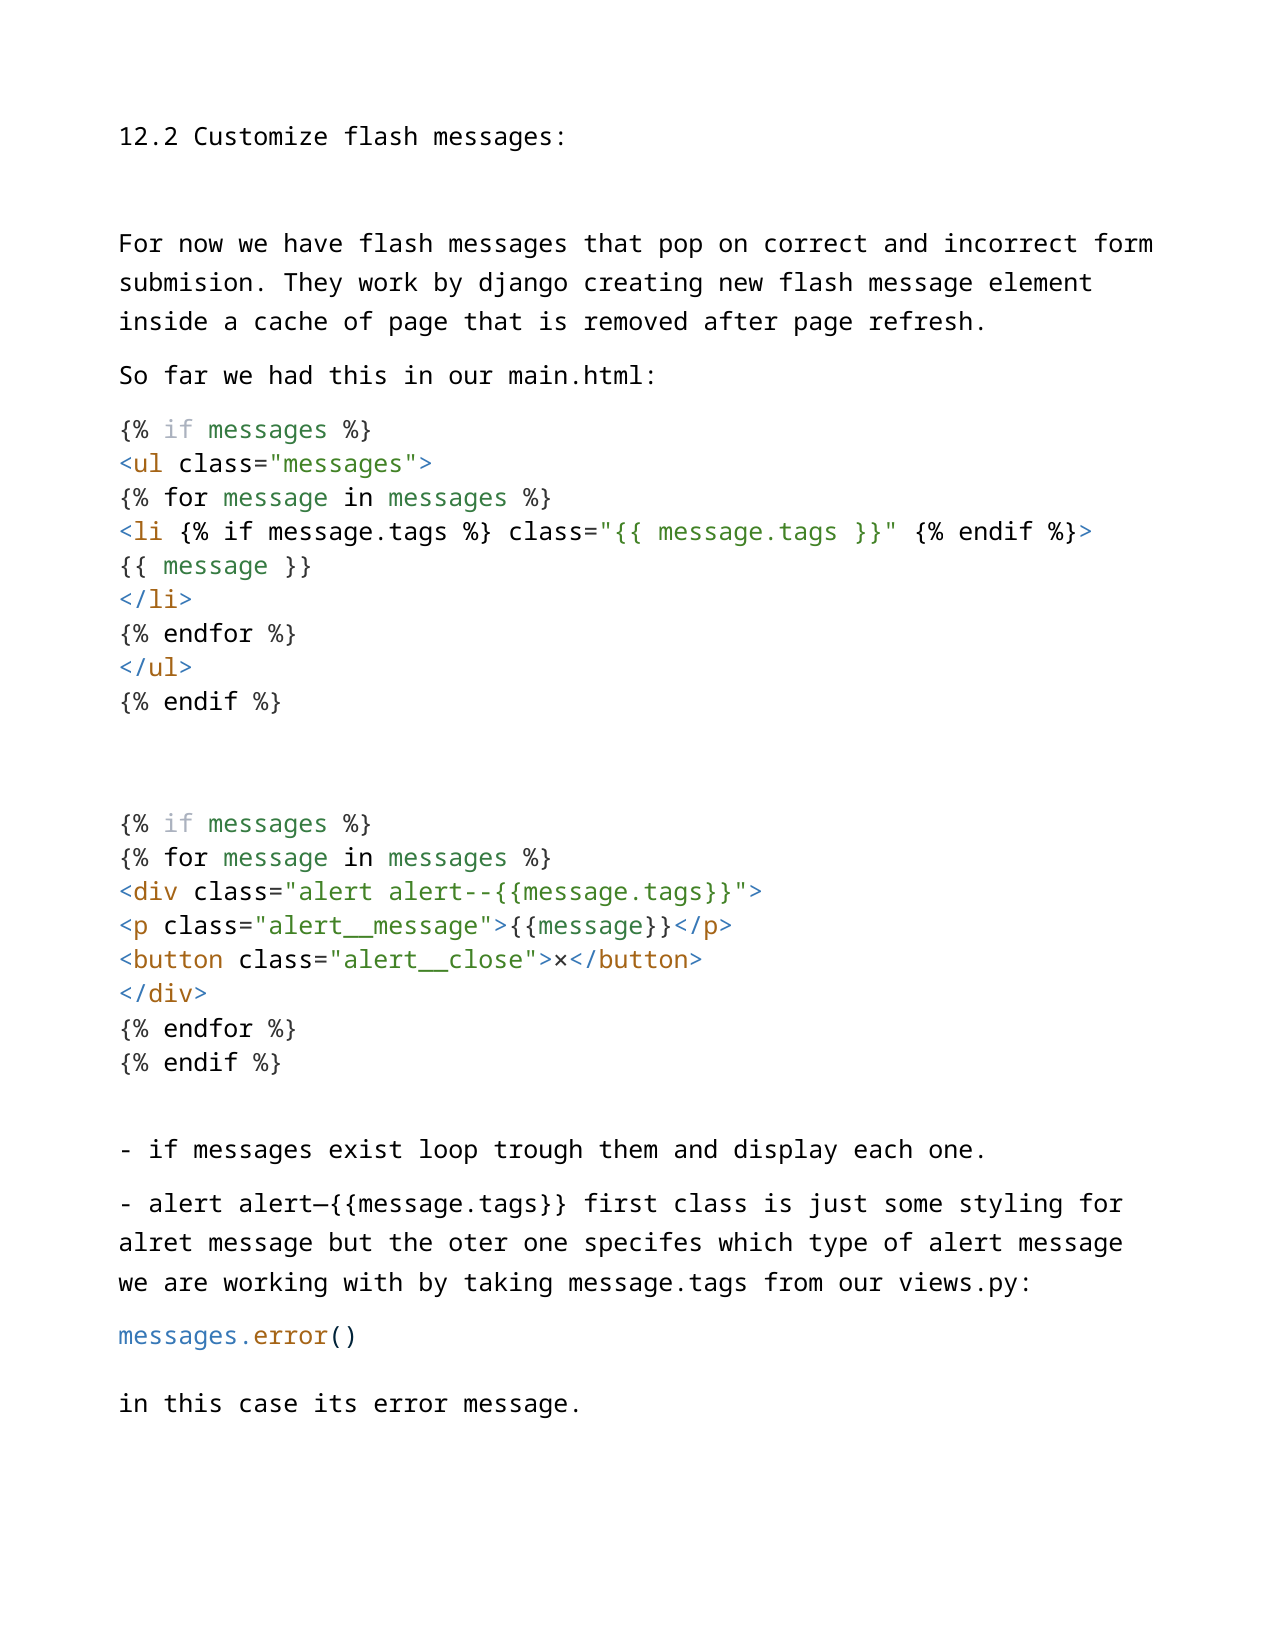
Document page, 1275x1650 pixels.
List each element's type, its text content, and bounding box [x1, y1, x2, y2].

text <button class="alert__close">⨯</button> [118, 942, 1157, 976]
text {% if messages %} [118, 806, 1157, 840]
text {% if messages %} [118, 411, 1157, 446]
text {% endif %} [118, 684, 1157, 718]
text {% for message in messages %} [118, 840, 1157, 874]
text {{ message }} [118, 548, 1157, 582]
text - alert alert—{{message.tags}} first class is just some styling for alret message but the oter one specifes which type of alert message we are working with by taking message.tags from our views.py: [118, 1186, 1157, 1298]
text - if messages exist loop trough them and display each one. [118, 1132, 1157, 1166]
text </ul> [118, 650, 1157, 684]
text {% endfor %} [118, 1010, 1157, 1044]
text {% endif %} [118, 1044, 1157, 1078]
text messages.error() [118, 1318, 1157, 1352]
text <p class="alert__message">{{message}}</p> [118, 908, 1157, 942]
text </li> [118, 582, 1157, 616]
text For now we have flash messages that pop on correct and incorrect form submision. They work by django creating new flash message element inside a cache of page that is removed after page refresh. [118, 226, 1157, 338]
text in this case its error message. [118, 1386, 1157, 1420]
text <ul class="messages"> [118, 446, 1157, 479]
text </div> [118, 976, 1157, 1010]
text So far we had this in our main.html: [118, 358, 1157, 392]
text <li {% if message.tags %} class="{{ message.tags }}" {% endif %}> [118, 514, 1157, 548]
text <div class="alert alert--{{message.tags}}"> [118, 874, 1157, 908]
text {% endfor %} [118, 616, 1157, 650]
text 12.2 Customize flash messages: [118, 118, 1157, 152]
text {% for message in messages %} [118, 479, 1157, 514]
